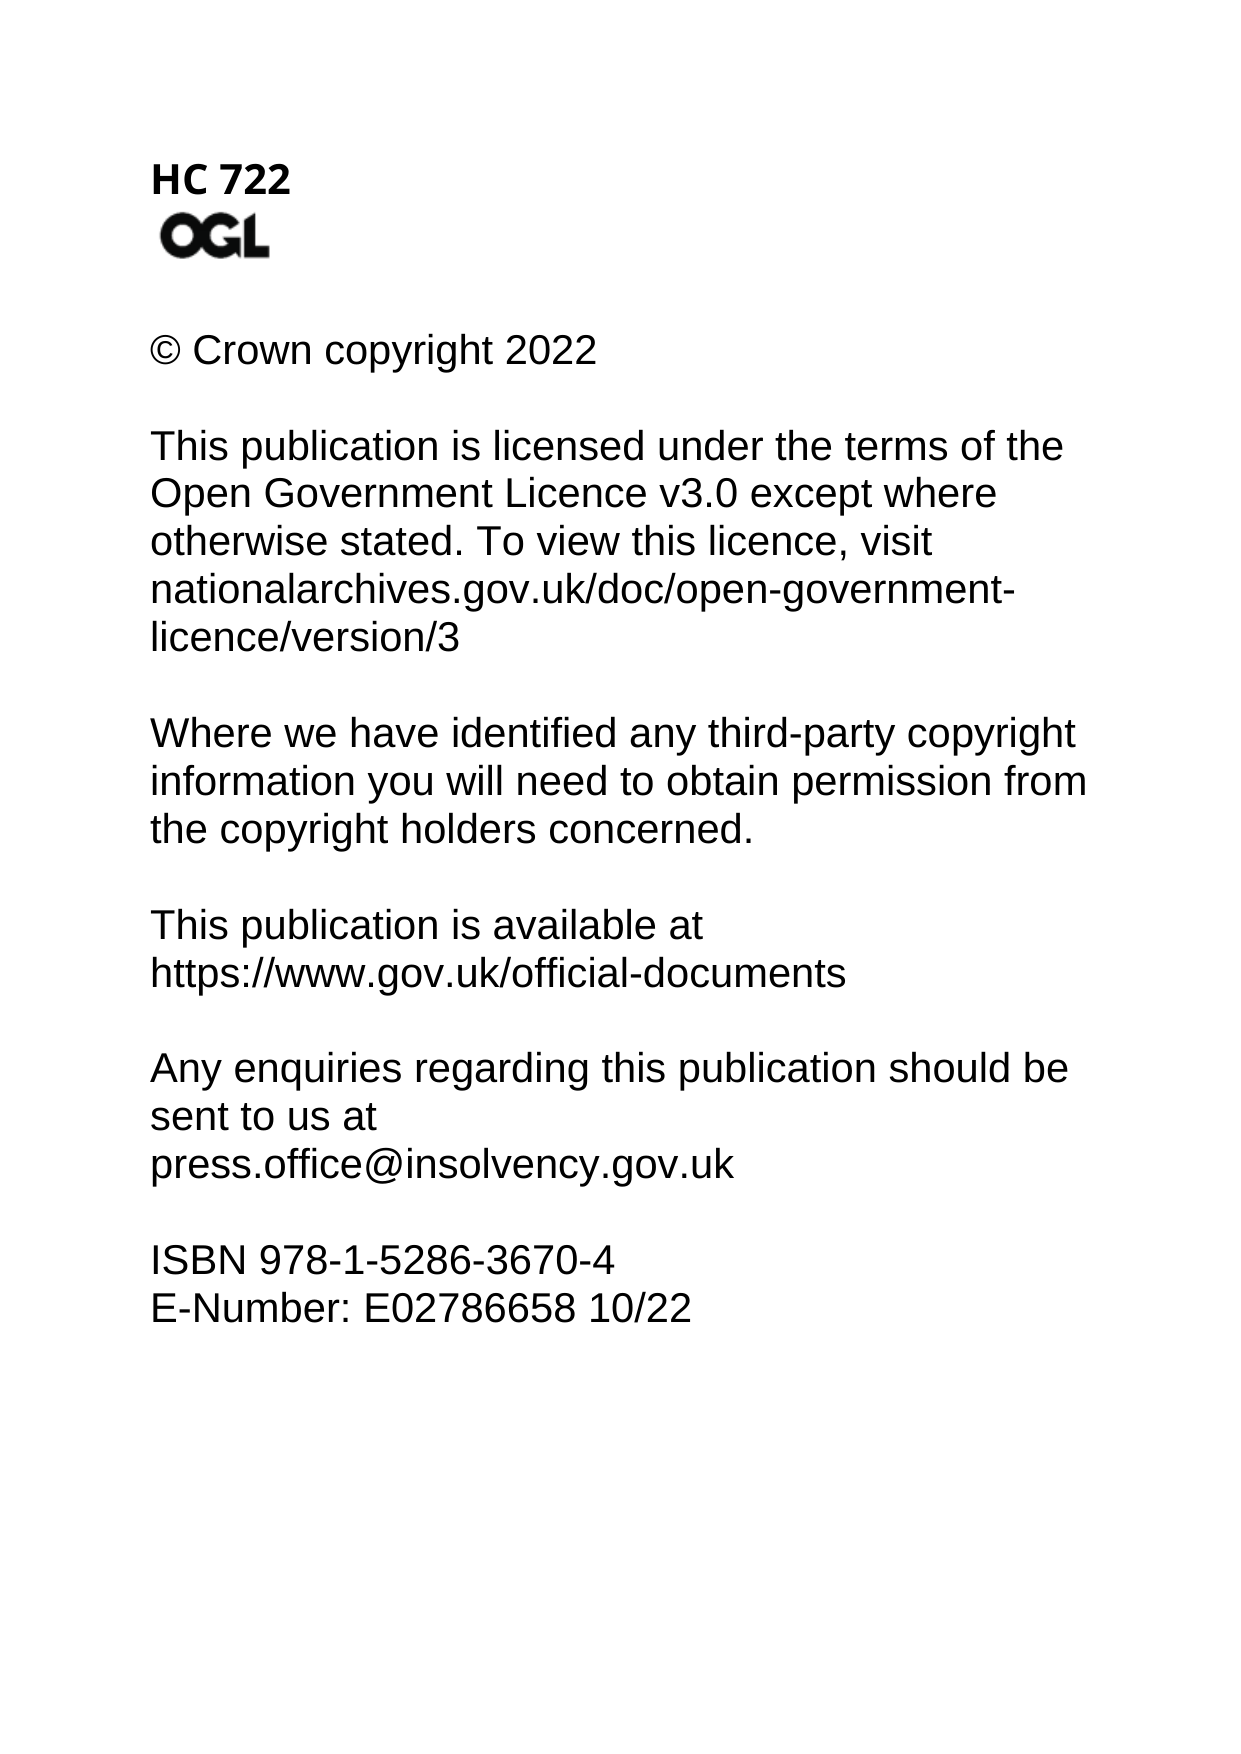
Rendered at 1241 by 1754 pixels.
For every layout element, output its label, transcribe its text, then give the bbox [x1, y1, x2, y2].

text © Crown copyright 2022 [150, 325, 1090, 373]
text Any enquiries regarding this publication should be sent to us at [150, 1044, 1090, 1140]
text This publication is available at https://www.gov.uk/official-documents [150, 900, 1090, 996]
text ISBN 978-1-5286-3670-4 [150, 1236, 1090, 1283]
text E-Number: E02786658 10/22 [150, 1283, 1090, 1331]
text press.office@insolvency.gov.uk [150, 1140, 1090, 1188]
text Where we have identified any third-party copyright information you will need to obtain permission from the copyright holders concerned. [150, 708, 1090, 852]
text This publication is licensed under the terms of the Open Government Licence v3.0 except where otherwise stated. To view this licence, visit [150, 421, 1090, 565]
text HC 722 [150, 150, 1090, 207]
text nationalarchives.gov.uk/doc/open-government-licence/version/3 [150, 565, 1090, 661]
